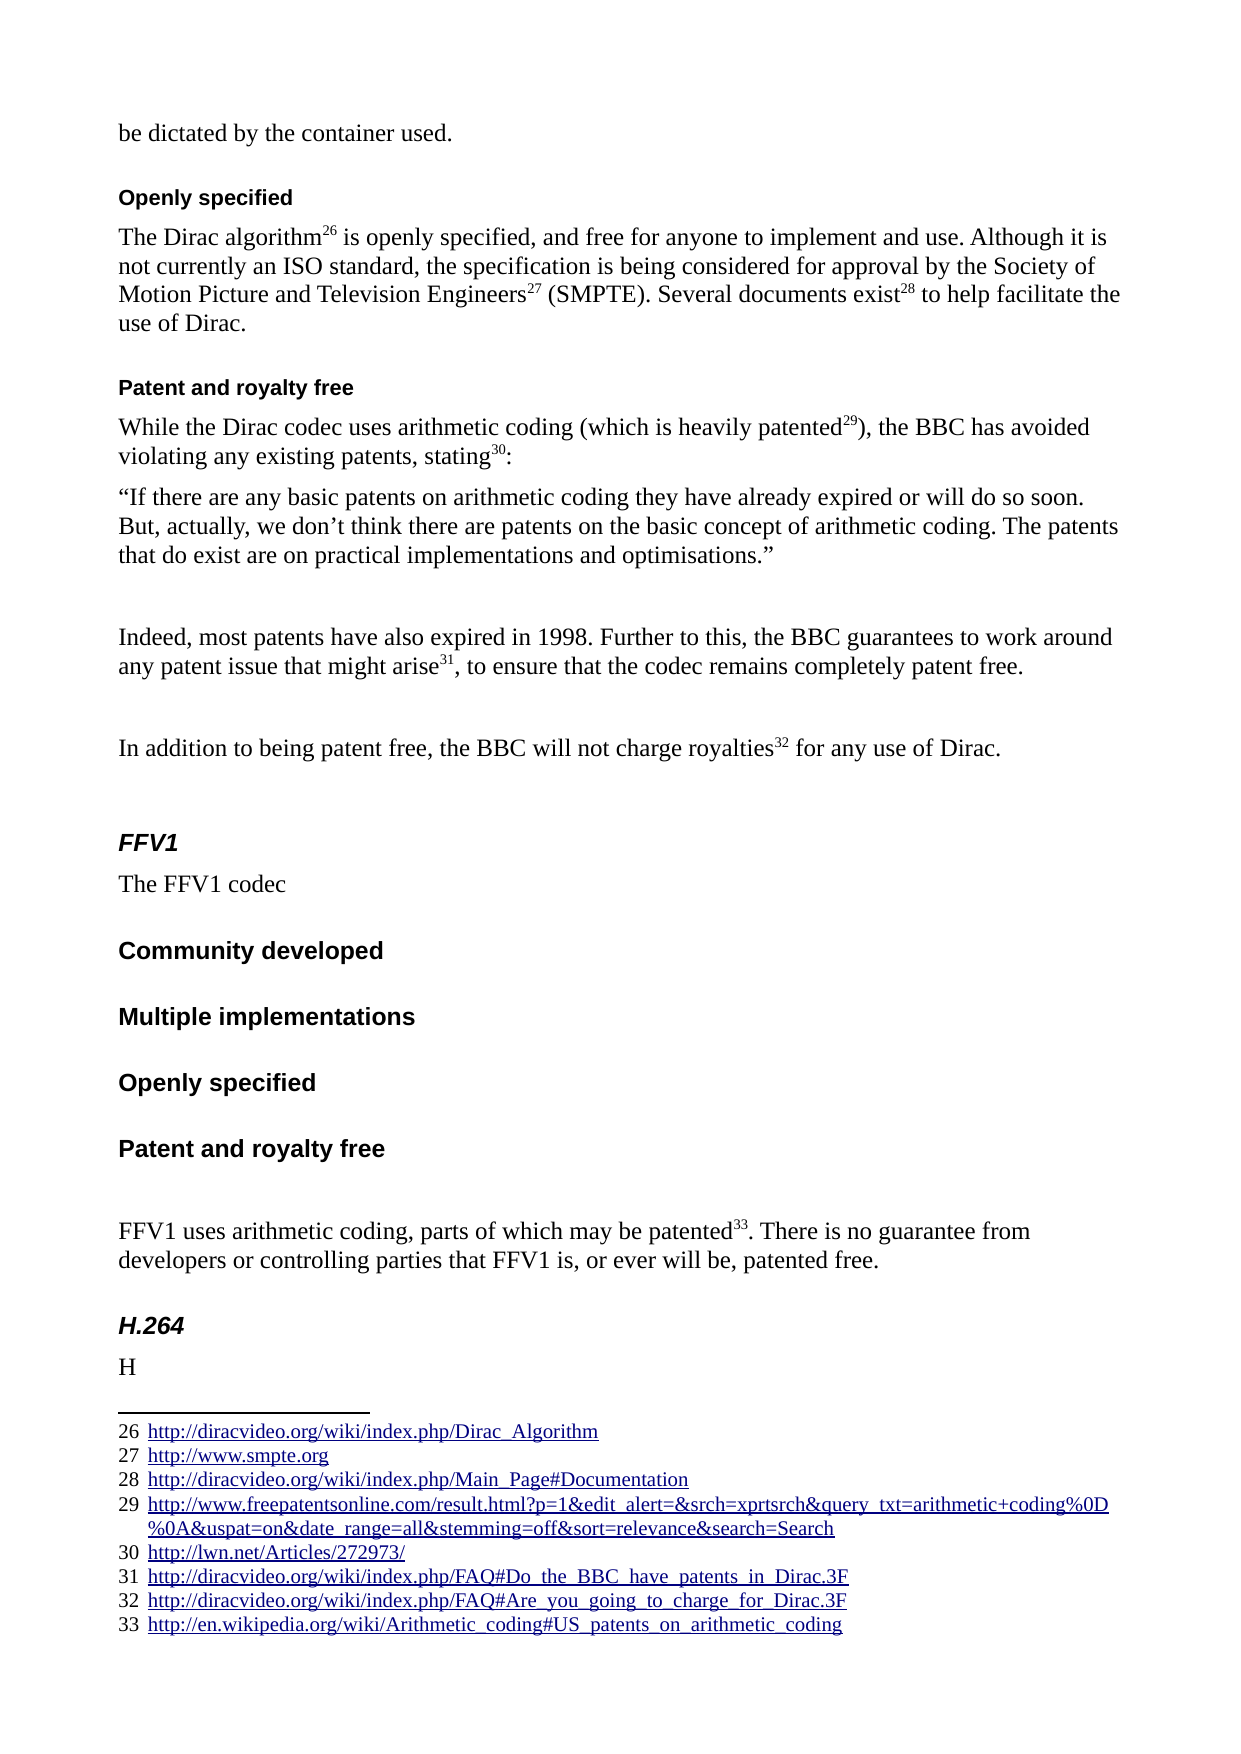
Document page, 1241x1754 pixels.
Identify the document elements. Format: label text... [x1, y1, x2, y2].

text The FFV1 codec [118, 869, 1122, 898]
text While the Dirac codec uses arithmetic coding (which is heavily patented), the BBC has avoided violating any existing patents, stating: [118, 412, 1122, 470]
text be dictated by the container used. [118, 118, 1122, 147]
text http://diracvideo.org/wiki/index.php/FAQ#Do_the_BBC_have_patents_in_Dirac.3F [118, 1564, 1122, 1588]
text “If there are any basic patents on arithmetic coding they have already expired or will do so soon. But, actually, we don’t think there are patents on the basic concept of arithmetic coding. The patents that do exist are on practical implementations and optimisations.” [118, 482, 1122, 568]
text http://lwn.net/Articles/272973/ [118, 1539, 1122, 1564]
subtitle Community developed [118, 936, 1122, 964]
subtitle Openly specified [118, 184, 1122, 209]
text http://diracvideo.org/wiki/index.php/Main_Page#Documentation [118, 1467, 1122, 1491]
text http://www.smpte.org [118, 1443, 1122, 1467]
subtitle H.264 [118, 1311, 1122, 1340]
text H [118, 1352, 1122, 1381]
subtitle Patent and royalty free [118, 374, 1122, 400]
subtitle Patent and royalty free [118, 1134, 1122, 1162]
subtitle FFV1 [118, 828, 1122, 857]
subtitle Openly specified [118, 1068, 1122, 1096]
text http://en.wikipedia.org/wiki/Arithmetic_coding#US_patents_on_arithmetic_coding [118, 1612, 1122, 1636]
subtitle Multiple implementations [118, 1002, 1122, 1030]
text In addition to being patent free, the BBC will not charge royalties for any use of Dirac. [118, 733, 1122, 762]
text http://diracvideo.org/wiki/index.php/FAQ#Are_you_going_to_charge_for_Dirac.3F [118, 1588, 1122, 1612]
text The Dirac algorithm is openly specified, and free for anyone to implement and use. Although it is not currently an ISO standard, the specification is being considered for approval by the Society of Motion Picture and Television Engineers (SMPTE). Several documents exist to help facilitate the use of Dirac. [118, 222, 1122, 337]
text http://diracvideo.org/wiki/index.php/Dirac_Algorithm [118, 1419, 1122, 1443]
text FFV1 uses arithmetic coding, parts of which may be patented. There is no guarantee from developers or controlling parties that FFV1 is, or ever will be, patented free. [118, 1216, 1122, 1274]
text Indeed, most patents have also expired in 1998. Further to this, the BBC guarantees to work around any patent issue that might arise, to ensure that the codec remains completely patent free. [118, 622, 1122, 680]
text http://www.freepatentsonline.com/result.html?p=1&edit_alert=&srch=xprtsrch&query_txt=arithmetic+coding%0D%0A&uspat=on&date_range=all&stemming=off&sort=relevance&search=Search [118, 1491, 1122, 1539]
